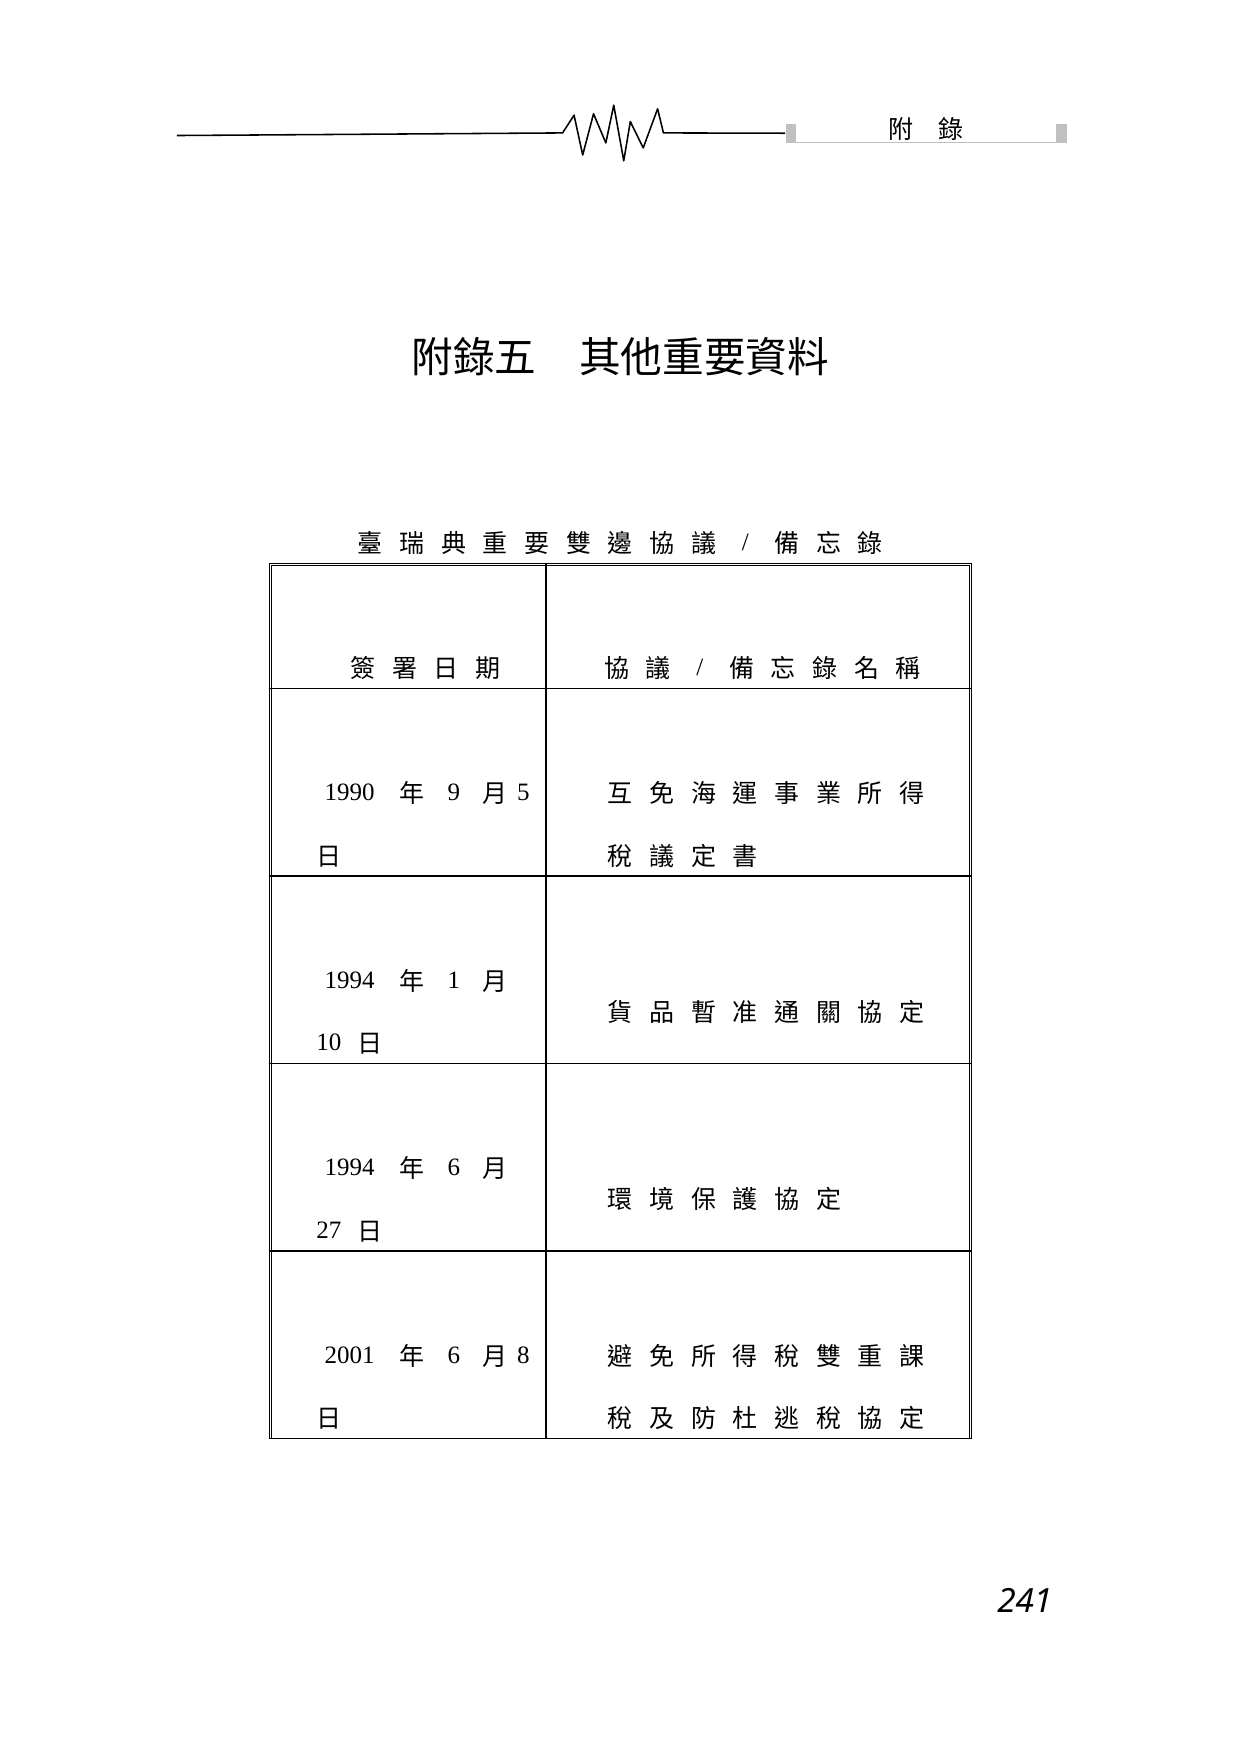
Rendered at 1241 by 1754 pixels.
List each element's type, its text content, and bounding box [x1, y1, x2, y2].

table_header 簽署日期 [272, 566, 545, 688]
text 附錄五 其他重要資料 [183, 313, 1058, 375]
table_cell 1990年9月5日 [272, 689, 545, 875]
table_cell 避免所得稅雙重課稅及防杜逃稅協定 [547, 1252, 969, 1438]
table_cell 1994年6月27日 [272, 1064, 545, 1250]
table_cell 2001年6月8日 [272, 1252, 545, 1438]
table_cell 互免海運事業所得稅議定書 [547, 689, 969, 875]
table_header 協議/備忘錄名稱 [547, 566, 969, 688]
table_cell 1994年1月10日 [272, 877, 545, 1063]
table_cell 環境保護協定 [547, 1064, 969, 1250]
text 臺瑞典重要雙邊協議/備忘錄 [183, 500, 1058, 563]
table_cell 貨品暫准通關協定 [547, 877, 969, 1063]
